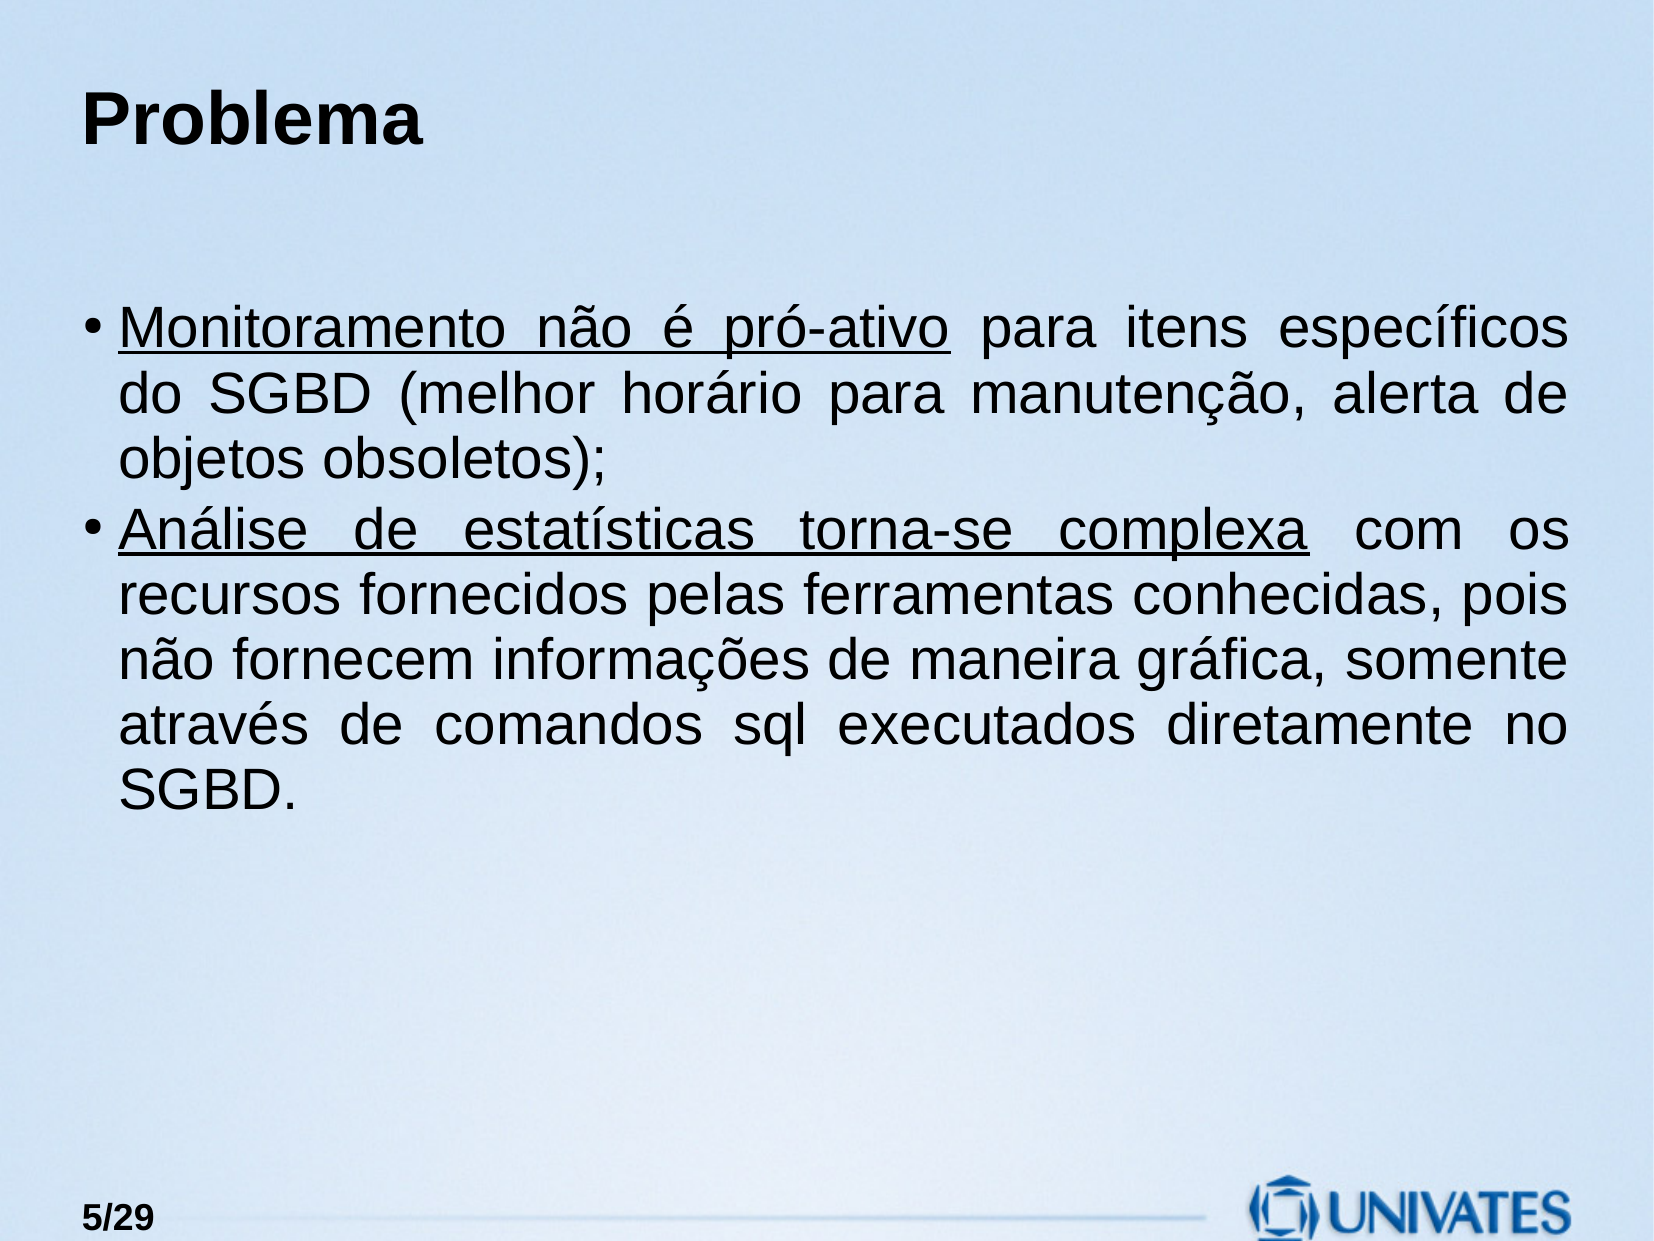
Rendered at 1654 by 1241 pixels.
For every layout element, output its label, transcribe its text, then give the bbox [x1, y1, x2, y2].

subtitle Monitoramento não é pró-ativo para itens específicos do SGBD (melhor horário para manutenção, alerta de objetos obsoletos); Análise de estatísticas torna-se complexa com os recursos fornecidos pelas ferramentas conhecidas, pois não fornecem informações de maneira gráfica, somente através de comandos sql executados diretamente no SGBD. [82, 295, 1571, 885]
title Problema [81, 60, 1570, 184]
